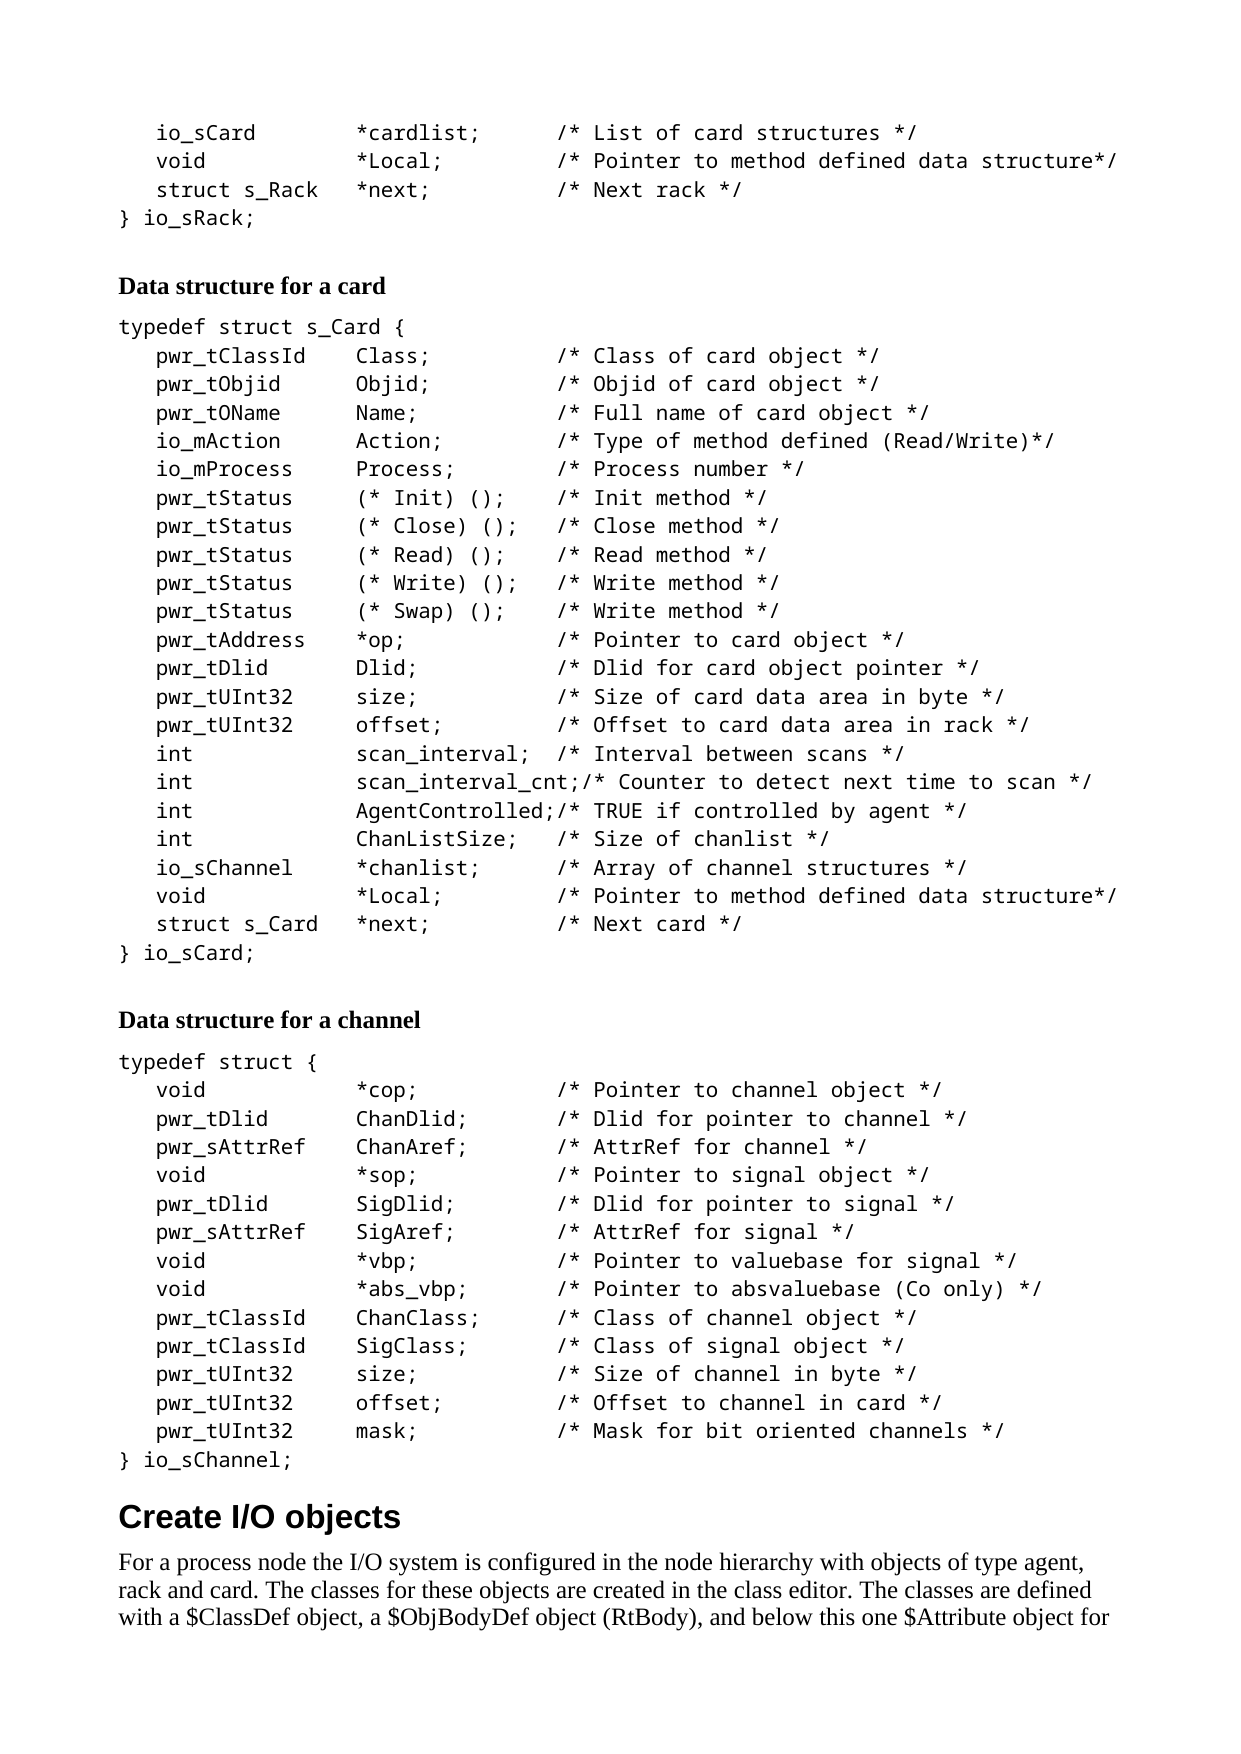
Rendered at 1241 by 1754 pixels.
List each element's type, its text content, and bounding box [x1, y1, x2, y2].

text } io_sChannel; [118, 1445, 1122, 1473]
text void *Local; /* Pointer to method defined data structure*/ [118, 881, 1122, 909]
text io_mProcess Process; /* Process number */ [118, 454, 1122, 483]
subtitle Create I/O objects [118, 1498, 1122, 1536]
text void *sop; /* Pointer to signal object */ [118, 1161, 1122, 1189]
text pwr_tDlid ChanDlid; /* Dlid for pointer to channel */ [118, 1104, 1122, 1132]
text pwr_tStatus (* Read) (); /* Read method */ [118, 540, 1122, 568]
text Data structure for a channel [118, 1007, 1122, 1034]
text } io_sCard; [118, 938, 1122, 966]
text void *cop; /* Pointer to channel object */ [118, 1075, 1122, 1104]
text pwr_tDlid SigDlid; /* Dlid for pointer to signal */ [118, 1189, 1122, 1217]
text pwr_tAddress *op; /* Pointer to card object */ [118, 625, 1122, 653]
text pwr_tOName Name; /* Full name of card object */ [118, 398, 1122, 426]
text int ChanListSize; /* Size of chanlist */ [118, 824, 1122, 853]
text pwr_tStatus (* Write) (); /* Write method */ [118, 568, 1122, 597]
text struct s_Rack *next; /* Next rack */ [118, 175, 1122, 203]
text pwr_tStatus (* Swap) (); /* Write method */ [118, 597, 1122, 625]
text pwr_tClassId ChanClass; /* Class of channel object */ [118, 1303, 1122, 1331]
text Data structure for a card [118, 272, 1122, 300]
text pwr_tClassId Class; /* Class of card object */ [118, 341, 1122, 369]
text pwr_tUInt32 mask; /* Mask for bit oriented channels */ [118, 1416, 1122, 1445]
text pwr_tStatus (* Close) (); /* Close method */ [118, 511, 1122, 540]
text pwr_sAttrRef SigAref; /* AttrRef for signal */ [118, 1217, 1122, 1246]
text io_mAction Action; /* Type of method defined (Read/Write)*/ [118, 426, 1122, 454]
text pwr_tClassId SigClass; /* Class of signal object */ [118, 1331, 1122, 1359]
text pwr_tUInt32 size; /* Size of channel in byte */ [118, 1359, 1122, 1388]
text void *abs_vbp; /* Pointer to absvaluebase (Co only) */ [118, 1274, 1122, 1303]
text struct s_Card *next; /* Next card */ [118, 909, 1122, 938]
text typedef struct { [118, 1047, 1122, 1075]
text io_sChannel *chanlist; /* Array of channel structures */ [118, 853, 1122, 881]
text io_sCard *cardlist; /* List of card structures */ [118, 118, 1122, 147]
text int scan_interval; /* Interval between scans */ [118, 739, 1122, 767]
text int scan_interval_cnt;/* Counter to detect next time to scan */ [118, 767, 1122, 796]
text pwr_tUInt32 size; /* Size of card data area in byte */ [118, 682, 1122, 710]
text pwr_tUInt32 offset; /* Offset to channel in card */ [118, 1388, 1122, 1416]
text pwr_tUInt32 offset; /* Offset to card data area in rack */ [118, 710, 1122, 739]
text void *Local; /* Pointer to method defined data structure*/ [118, 147, 1122, 175]
text } io_sRack; [118, 203, 1122, 232]
text pwr_tStatus (* Init) (); /* Init method */ [118, 483, 1122, 511]
text pwr_sAttrRef ChanAref; /* AttrRef for channel */ [118, 1132, 1122, 1161]
text int AgentControlled;/* TRUE if controlled by agent */ [118, 796, 1122, 824]
text void *vbp; /* Pointer to valuebase for signal */ [118, 1246, 1122, 1274]
text For a process node the I/O system is configured in the node hierarchy with objects of type agent, rack and card. The classes for these objects are created in the class editor. The classes are defined with a $ClassDef object, a $ObjBodyDef object (RtBody), and below this one $Attribute object for [118, 1548, 1122, 1631]
text pwr_tObjid Objid; /* Objid of card object */ [118, 369, 1122, 398]
text typedef struct s_Card { [118, 312, 1122, 341]
text pwr_tDlid Dlid; /* Dlid for card object pointer */ [118, 653, 1122, 682]
